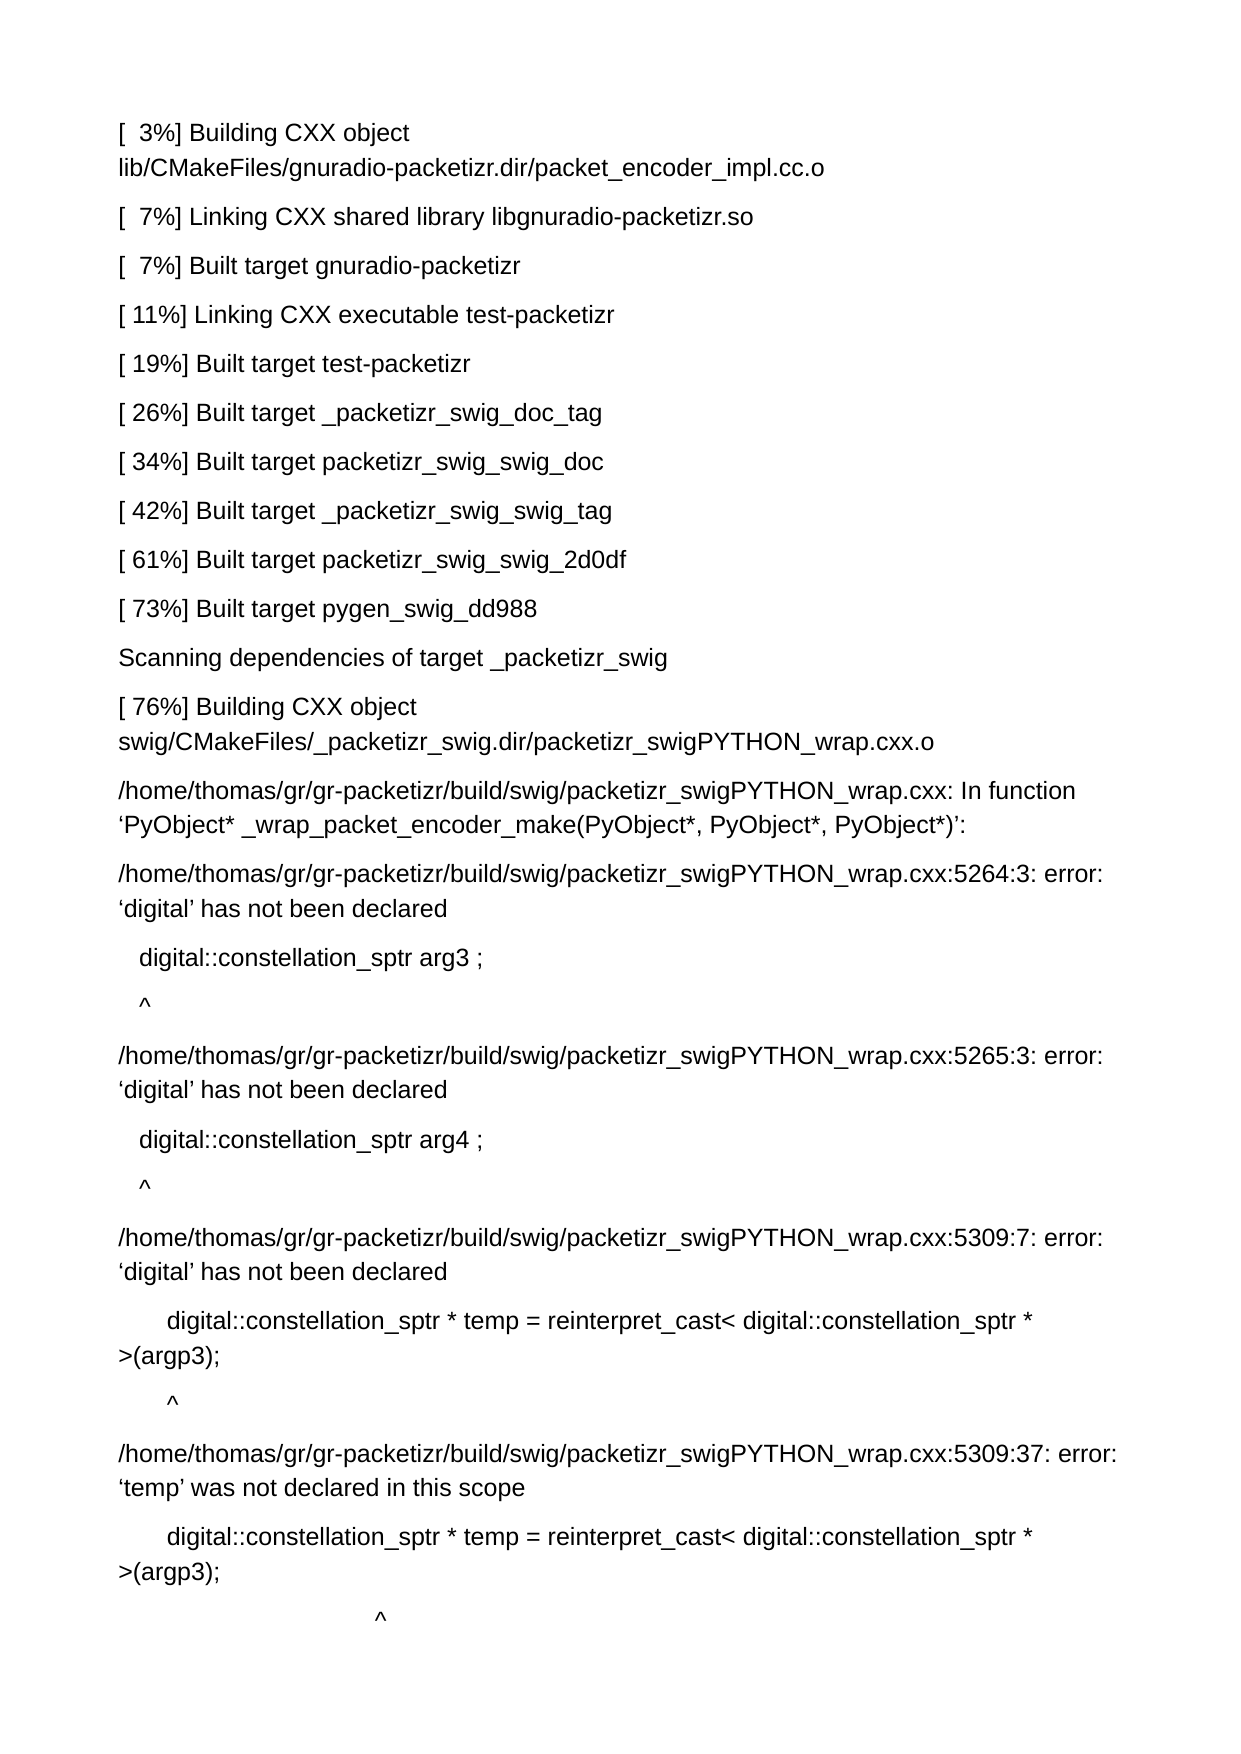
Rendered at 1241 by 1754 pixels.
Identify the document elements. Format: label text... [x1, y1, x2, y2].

text digital::constellation_sptr * temp = reinterpret_cast< digital::constellation_sptr * >(argp3); [118, 1522, 1122, 1586]
text [ 73%] Built target pygen_swig_dd988 [118, 594, 1122, 623]
text [ 11%] Linking CXX executable test-packetizr [118, 300, 1122, 328]
text /home/thomas/gr/gr-packetizr/build/swig/packetizr_swigPYTHON_wrap.cxx:5309:7: error: ‘digital’ has not been declared [118, 1223, 1122, 1286]
text [ 34%] Built target packetizr_swig_swig_doc [118, 447, 1122, 476]
text [ 42%] Built target _packetizr_swig_swig_tag [118, 496, 1122, 525]
text ^ [118, 992, 1122, 1021]
text [ 19%] Built target test-packetizr [118, 349, 1122, 378]
text [ 7%] Built target gnuradio-packetizr [118, 251, 1122, 279]
text /home/thomas/gr/gr-packetizr/build/swig/packetizr_swigPYTHON_wrap.cxx: In function ‘PyObject* _wrap_packet_encoder_make(PyObject*, PyObject*, PyObject*)’: [118, 776, 1122, 839]
text /home/thomas/gr/gr-packetizr/build/swig/packetizr_swigPYTHON_wrap.cxx:5309:37: error: ‘temp’ was not declared in this scope [118, 1439, 1122, 1502]
text /home/thomas/gr/gr-packetizr/build/swig/packetizr_swigPYTHON_wrap.cxx:5264:3: error: ‘digital’ has not been declared [118, 859, 1122, 923]
text ^ [118, 1390, 1122, 1418]
text digital::constellation_sptr * temp = reinterpret_cast< digital::constellation_sptr * >(argp3); [118, 1306, 1122, 1369]
text /home/thomas/gr/gr-packetizr/build/swig/packetizr_swigPYTHON_wrap.cxx:5265:3: error: ‘digital’ has not been declared [118, 1041, 1122, 1104]
text [ 3%] Building CXX object lib/CMakeFiles/gnuradio-packetizr.dir/packet_encoder_impl.cc.o [118, 118, 1122, 181]
text digital::constellation_sptr arg3 ; [118, 943, 1122, 972]
text [ 26%] Built target _packetizr_swig_doc_tag [118, 398, 1122, 427]
text [ 61%] Built target packetizr_swig_swig_2d0df [118, 545, 1122, 574]
text Scanning dependencies of target _packetizr_swig [118, 643, 1122, 672]
text ^ [118, 1606, 1122, 1635]
text digital::constellation_sptr arg4 ; [118, 1124, 1122, 1153]
text [ 76%] Building CXX object swig/CMakeFiles/_packetizr_swig.dir/packetizr_swigPYTHON_wrap.cxx.o [118, 692, 1122, 756]
text [ 7%] Linking CXX shared library libgnuradio-packetizr.so [118, 202, 1122, 230]
text ^ [118, 1174, 1122, 1202]
